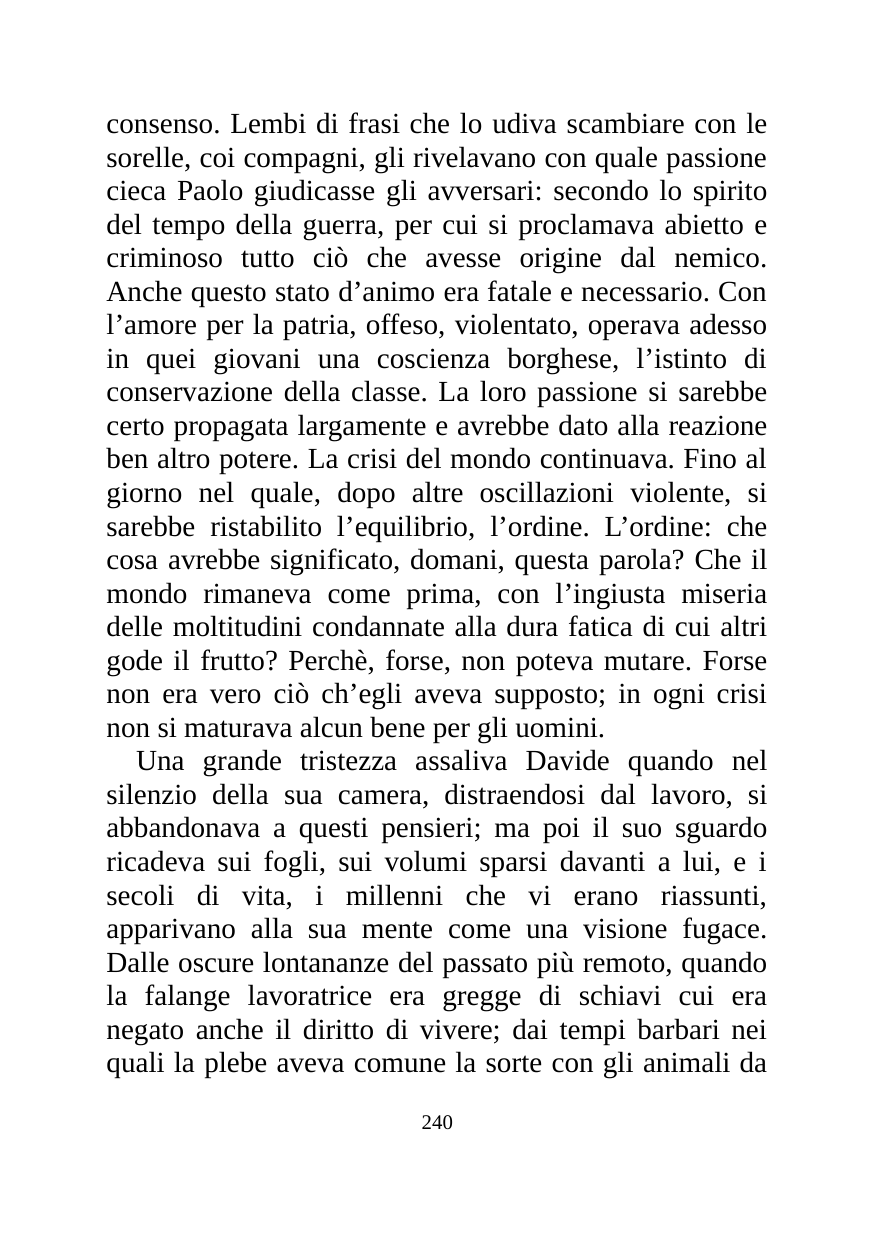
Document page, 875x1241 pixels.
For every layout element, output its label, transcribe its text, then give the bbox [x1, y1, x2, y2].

text Una grande tristezza assaliva Davide quando nel silenzio della sua camera, distraendosi dal lavoro, si abbandonava a questi pensieri; ma poi il suo sguardo ricadeva sui fogli, sui volumi sparsi davanti a lui, e i secoli di vita, i millenni che vi erano riassunti, apparivano alla sua mente come una visione fugace. Dalle oscure lontananze del passato più remoto, quando la falange lavoratrice era gregge di schiavi cui era negato anche il diritto di vivere; dai tempi barbari nei quali la plebe aveva comune la sorte con gli animali da [106, 743, 768, 1079]
text consenso. Lembi di frasi che lo udiva scambiare con le sorelle, coi compagni, gli rivelavano con quale passione cieca Paolo giudicasse gli avversari: secondo lo spirito del tempo della guerra, per cui si proclamava abietto e criminoso tutto ciò che avesse origine dal nemico. Anche questo stato d’animo era fatale e necessario. Con l’amore per la patria, offeso, violentato, operava adesso in quei giovani una coscienza borghese, l’istinto di conservazione della classe. La loro passione si sarebbe certo propagata largamente e avrebbe dato alla reazione ben altro potere. La crisi del mondo continuava. Fino al giorno nel quale, dopo altre oscillazioni violente, si sarebbe ristabilito l’equilibrio, l’ordine. L’ordine: che cosa avrebbe significato, domani, questa parola? Che il mondo rimaneva come prima, con l’ingiusta miseria delle moltitudini condannate alla dura fatica di cui altri gode il frutto? Perchè, forse, non poteva mutare. Forse non era vero ciò ch’egli aveva supposto; in ogni crisi non si maturava alcun bene per gli uomini. [106, 106, 768, 743]
